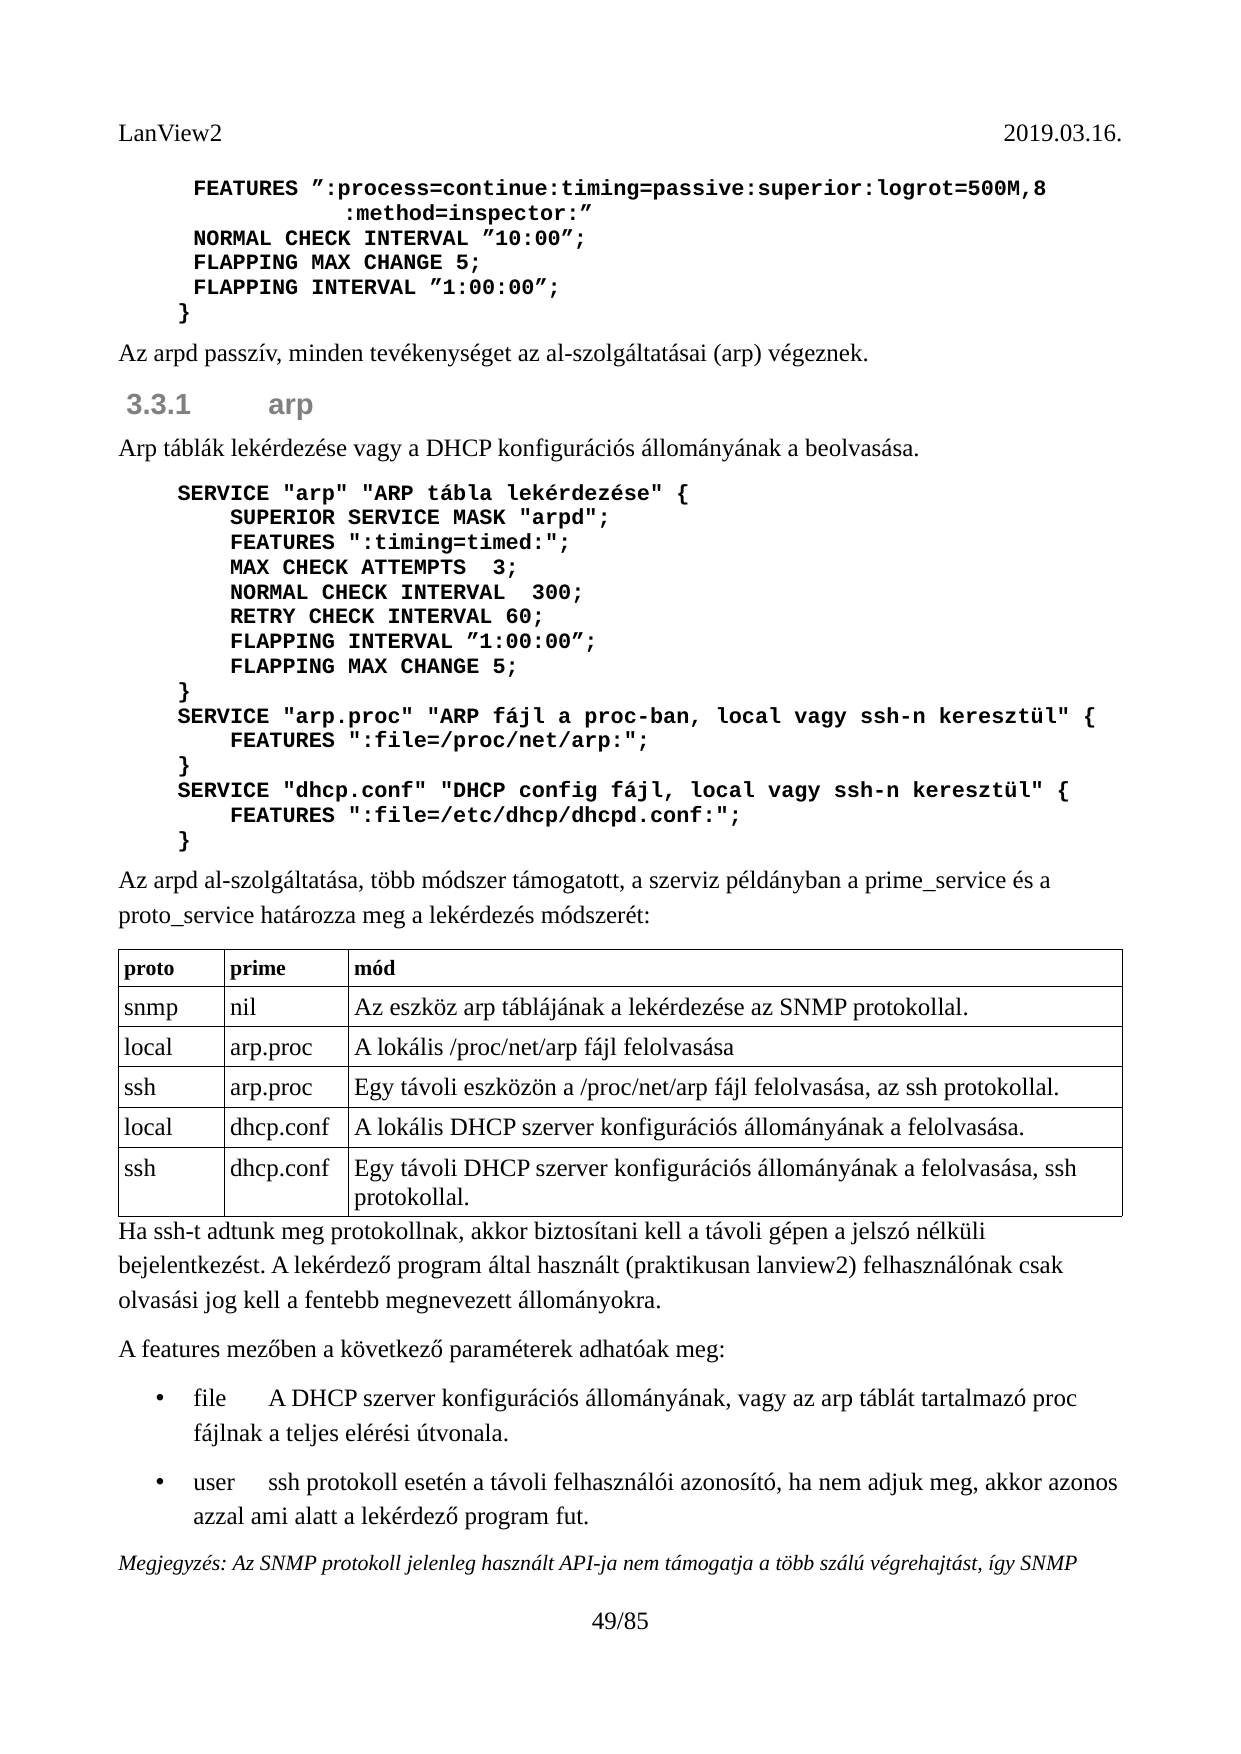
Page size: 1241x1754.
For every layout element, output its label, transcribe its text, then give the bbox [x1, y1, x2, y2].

table_cell dhcp.conf [225, 1108, 348, 1147]
text Az arpd passzív, minden tevékenységet az al-szolgáltatásai (arp) végeznek. [118, 338, 1122, 366]
text A features mezőben a következő paraméterek adhatóak meg: [118, 1334, 1122, 1363]
table_header mód [349, 950, 1122, 986]
table_cell arp.proc [225, 1027, 348, 1066]
table_cell Az eszköz arp táblájának a lekérdezése az SNMP protokollal. [349, 987, 1122, 1026]
text SERVICE "dhcp.conf" "DHCP config fájl, local vagy ssh-n keresztül" { FEATURES ":file=/etc/dhcp/dhcpd.conf:"; } [177, 779, 1122, 854]
table_cell Egy távoli eszközön a /proc/net/arp fájl felolvasása, az ssh protokollal. [349, 1067, 1122, 1107]
table_cell nil [225, 987, 348, 1026]
table_cell local [119, 1027, 224, 1066]
text Megjegyzés: Az SNMP protokoll jelenleg használt API-ja nem támogatja a több szálú végrehajtást, így SNMP [118, 1550, 1122, 1576]
table_cell snmp [119, 987, 224, 1026]
subtitle arp [118, 387, 1122, 420]
table_cell dhcp.conf [225, 1148, 348, 1216]
table_cell ssh [119, 1067, 224, 1107]
table_header prime [225, 950, 348, 986]
table_cell ssh [119, 1148, 224, 1216]
list user ssh protokoll esetén a távoli felhasználói azonosító, ha nem adjuk meg, akkor azonos azzal ami alatt a lekérdező program fut. [156, 1467, 1122, 1530]
table_cell A lokális /proc/net/arp fájl felolvasása [349, 1027, 1122, 1066]
table_cell local [119, 1108, 224, 1147]
list file A DHCP szerver konfigurációs állományának, vagy az arp táblát tartalmazó proc fájlnak a teljes elérési útvonala. [156, 1383, 1122, 1446]
text Arp táblák lekérdezése vagy a DHCP konfigurációs állományának a beolvasása. [118, 433, 1122, 461]
table_cell A lokális DHCP szerver konfigurációs állományának a felolvasása. [349, 1108, 1122, 1147]
table_cell Egy távoli DHCP szerver konfigurációs állományának a felolvasása, ssh protokollal. [349, 1148, 1122, 1216]
text FEATURES ”:process=continue:timing=passive:superior:logrot=500M,8 :method=inspector:” NORMAL CHECK INTERVAL ”10:00”; FLAPPING MAX CHANGE 5; FLAPPING INTERVAL ”1:00:00”; } [177, 177, 1122, 326]
table_cell arp.proc [225, 1067, 348, 1107]
text SERVICE "arp.proc" "ARP fájl a proc-ban, local vagy ssh-n keresztül" { FEATURES ":file=/proc/net/arp:"; } [177, 705, 1122, 779]
text SERVICE "arp" "ARP tábla lekérdezése" { SUPERIOR SERVICE MASK "arpd"; FEATURES ":timing=timed:"; MAX CHECK ATTEMPTS 3; NORMAL CHECK INTERVAL 300; RETRY CHECK INTERVAL 60; FLAPPING INTERVAL ”1:00:00”; FLAPPING MAX CHANGE 5; } [177, 482, 1122, 705]
text Ha ssh-t adtunk meg protokollnak, akkor biztosítani kell a távoli gépen a jelszó nélküli bejelentkezést. A lekérdező program által használt (praktikusan lanview2) felhasználónak csak olvasási jog kell a fentebb megnevezett állományokra. [118, 1217, 1122, 1314]
text Az arpd al-szolgáltatása, több módszer támogatott, a szerviz példányban a prime_service és a proto_service határozza meg a lekérdezés módszerét: [118, 865, 1122, 929]
table_header proto [119, 950, 224, 986]
